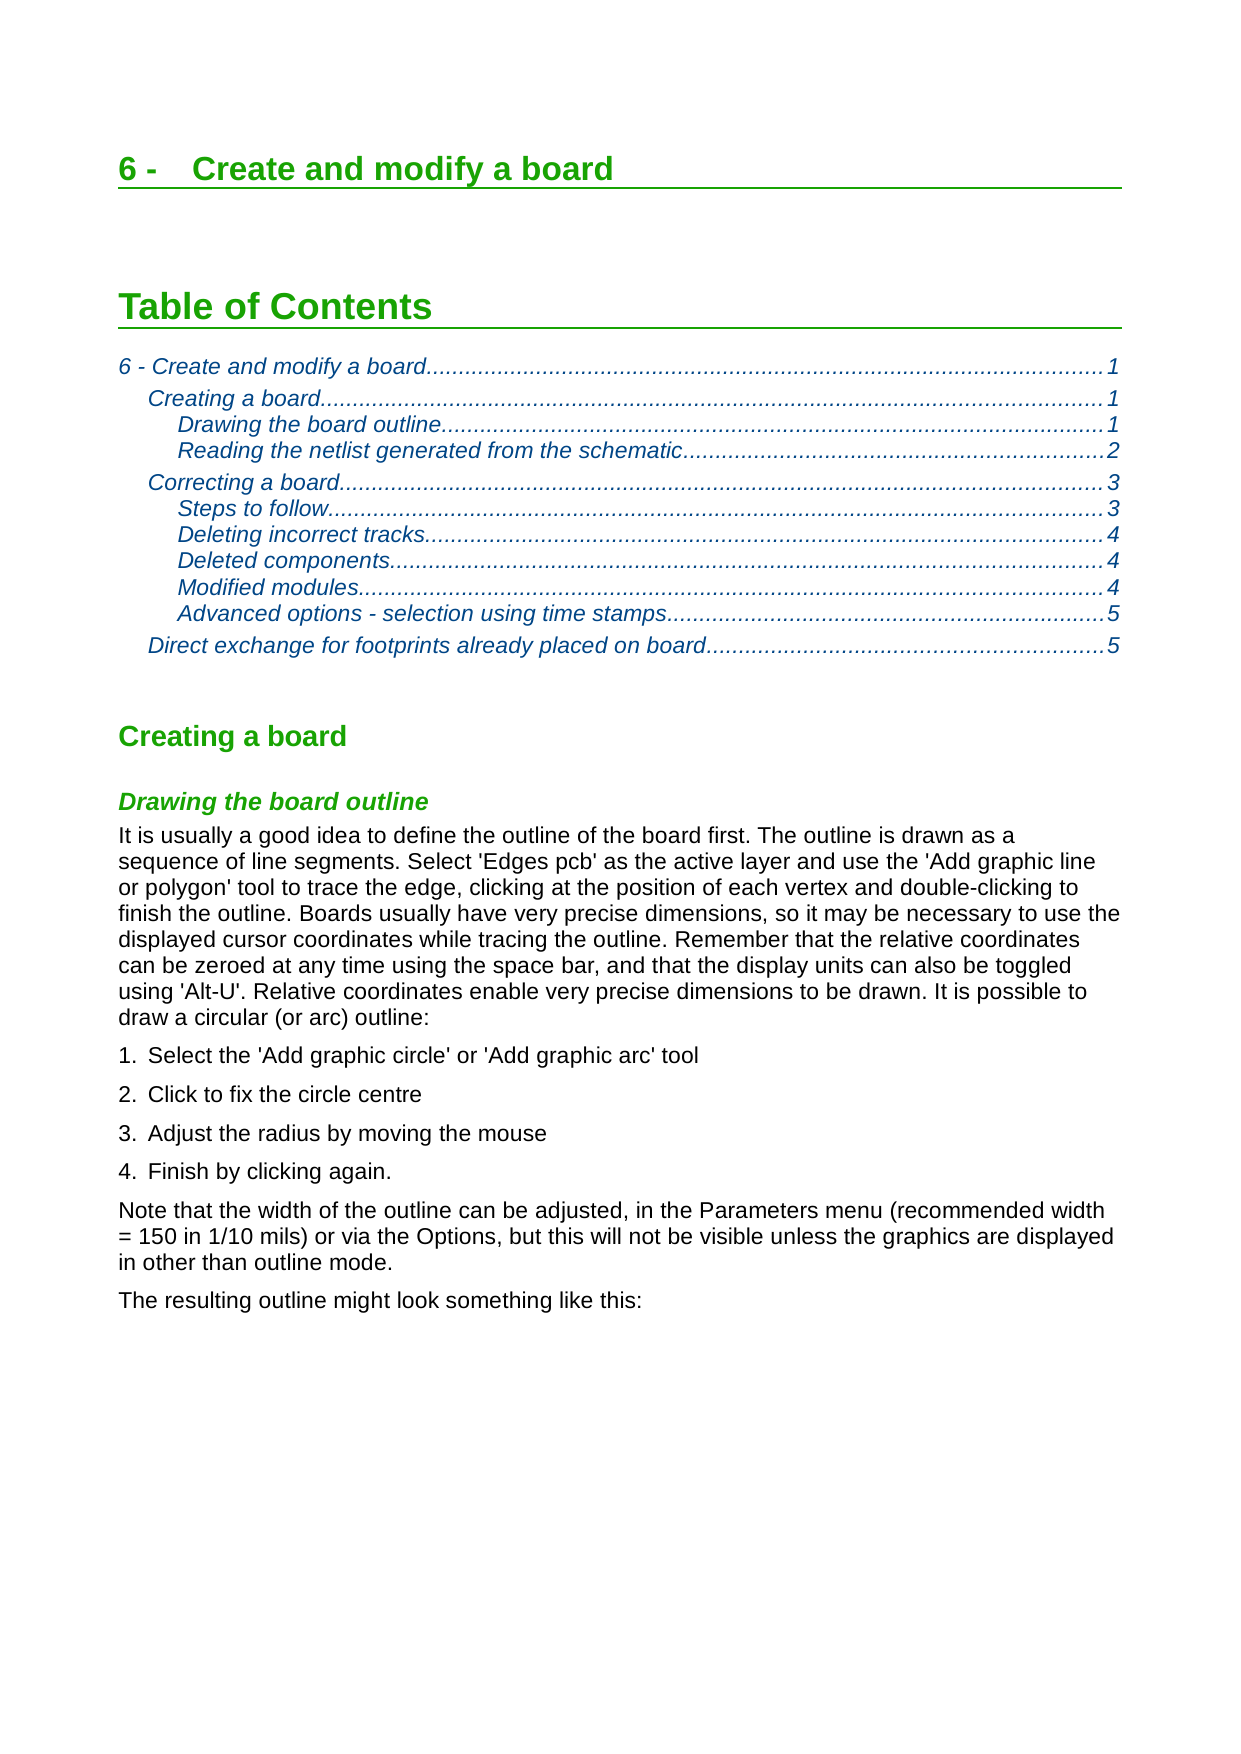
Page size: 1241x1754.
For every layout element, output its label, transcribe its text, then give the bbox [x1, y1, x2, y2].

text Steps to follow 3 [177, 496, 1122, 522]
list Finish by clicking again. [118, 1158, 1122, 1184]
text Advanced options - selection using time stamps 5 [177, 600, 1122, 626]
text Modified modules 4 [177, 574, 1122, 600]
text Creating a board 1 [148, 386, 1122, 412]
text The resulting outline might look something like this: [118, 1288, 1122, 1314]
list Click to fix the circle centre [118, 1081, 1122, 1107]
text Reading the netlist generated from the schematic 2 [177, 438, 1122, 464]
subtitle Create and modify a board [118, 150, 1122, 187]
text Note that the width of the outline can be adjusted, in the Parameters menu (recommended width = 150 in 1/10 mils) or via the Options, but this will not be visible unless the graphics are displayed in other than outline mode. [118, 1197, 1122, 1275]
list Select the 'Add graphic circle' or 'Add graphic arc' tool [118, 1043, 1122, 1069]
subtitle Creating a board [118, 719, 1122, 752]
text It is usually a good idea to define the outline of the board first. The outline is drawn as a sequence of line segments. Select 'Edges pcb' as the active layer and use the 'Add graphic line or polygon' tool to trace the edge, clicking at the position of each vertex and double-clicking to finish the outline. Boards usually have very precise dimensions, so it may be necessary to use the displayed cursor coordinates while tracing the outline. Remember that the relative coordinates can be zeroed at any time using the space bar, and that the display units can also be toggled using 'Alt-U'. Relative coordinates enable very precise dimensions to be drawn. It is possible to draw a circular (or arc) outline: [118, 822, 1122, 1030]
text Drawing the board outline 1 [177, 412, 1122, 438]
text Table of Contents [118, 286, 1122, 327]
text Deleting incorrect tracks 4 [177, 522, 1122, 548]
text Deleted components 4 [177, 548, 1122, 574]
subtitle Drawing the board outline [118, 787, 1122, 816]
text Correcting a board 3 [148, 470, 1122, 496]
text 6 - Create and modify a board 1 [118, 354, 1122, 380]
list Adjust the radius by moving the mouse [118, 1120, 1122, 1146]
text Direct exchange for footprints already placed on board 5 [148, 632, 1122, 658]
